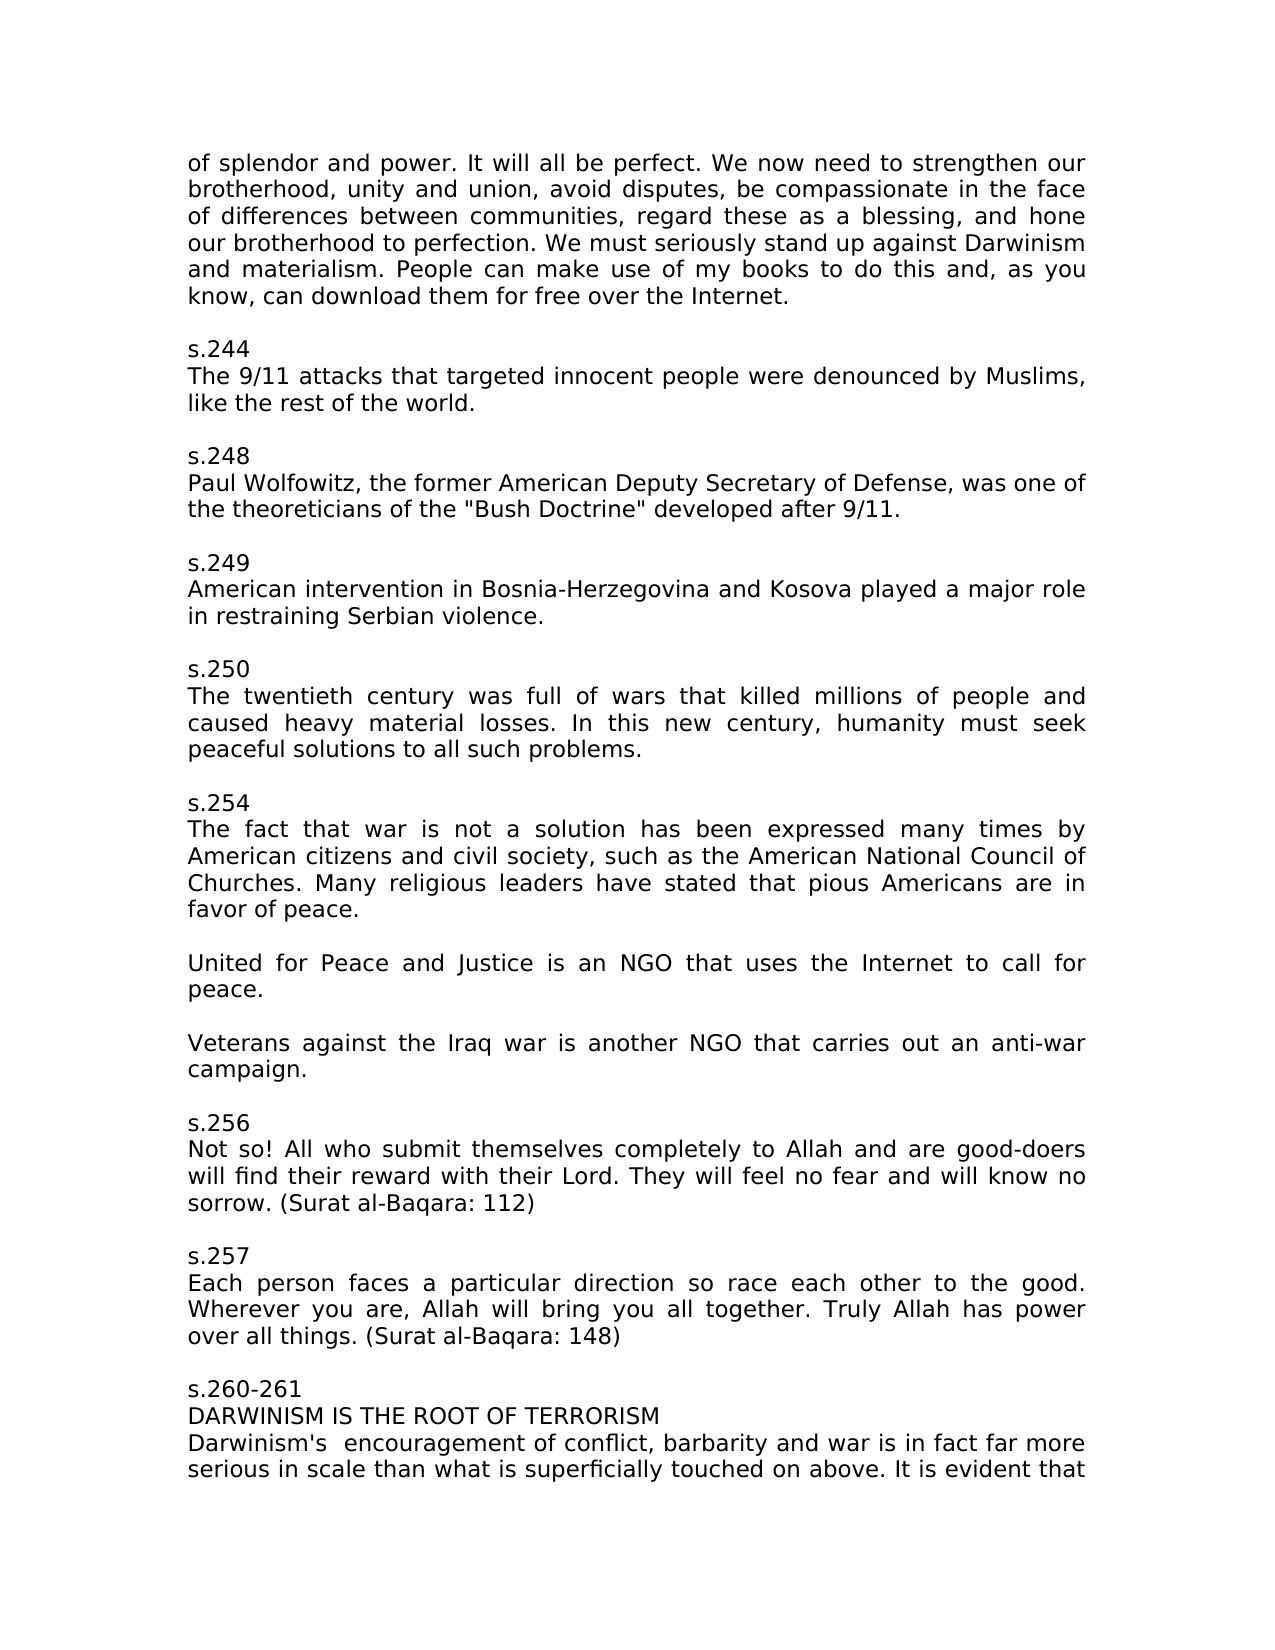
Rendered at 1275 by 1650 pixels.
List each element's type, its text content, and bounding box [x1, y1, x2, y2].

text s.248 [187, 443, 1087, 470]
text s.249 [187, 550, 1087, 577]
text s.256 [187, 1110, 1087, 1137]
text Veterans against the Iraq war is another NGO that carries out an anti-war campaign. [187, 1030, 1087, 1083]
text s.250 [187, 657, 1087, 683]
text DARWINISM IS THE ROOT OF TERRORISM [187, 1403, 1087, 1430]
text Each person faces a particular direction so race each other to the good. Wherever you are, Allah will bring you all together. Truly Allah has power over all things. (Surat al-Baqara: 148) [187, 1270, 1087, 1350]
text Darwinism's encouragement of conflict, barbarity and war is in fact far more serious in scale than what is superficially touched on above. It is evident that [187, 1430, 1087, 1483]
text American intervention in Bosnia-Herzegovina and Kosova played a major role in restraining Serbian violence. [187, 577, 1087, 630]
text The 9/11 attacks that targeted innocent people were denounced by Muslims, like the rest of the world. [187, 363, 1087, 417]
text United for Peace and Justice is an NGO that uses the Internet to call for peace. [187, 950, 1087, 1003]
text of splendor and power. It will all be perfect. We now need to strengthen our brotherhood, unity and union, avoid disputes, be compassionate in the face of differences between communities, regard these as a blessing, and hone our brotherhood to perfection. We must seriously stand up against Darwinism and materialism. People can make use of my books to do this and, as you know, can download them for free over the Internet. [187, 150, 1087, 310]
text s.244 [187, 337, 1087, 363]
text The twentieth century was full of wars that killed millions of people and caused heavy material losses. In this new century, humanity must seek peaceful solutions to all such problems. [187, 683, 1087, 763]
text s.257 [187, 1243, 1087, 1270]
text s.260-261 [187, 1377, 1087, 1403]
text The fact that war is not a solution has been expressed many times by American citizens and civil society, such as the American National Council of Churches. Many religious leaders have stated that pious Americans are in favor of peace. [187, 817, 1087, 923]
text s.254 [187, 790, 1087, 817]
text Not so! All who submit themselves completely to Allah and are good-doers will find their reward with their Lord. They will feel no fear and will know no sorrow. (Surat al-Baqara: 112) [187, 1137, 1087, 1217]
text Paul Wolfowitz, the former American Deputy Secretary of Defense, was one of the theoreticians of the "Bush Doctrine" developed after 9/11. [187, 470, 1087, 523]
